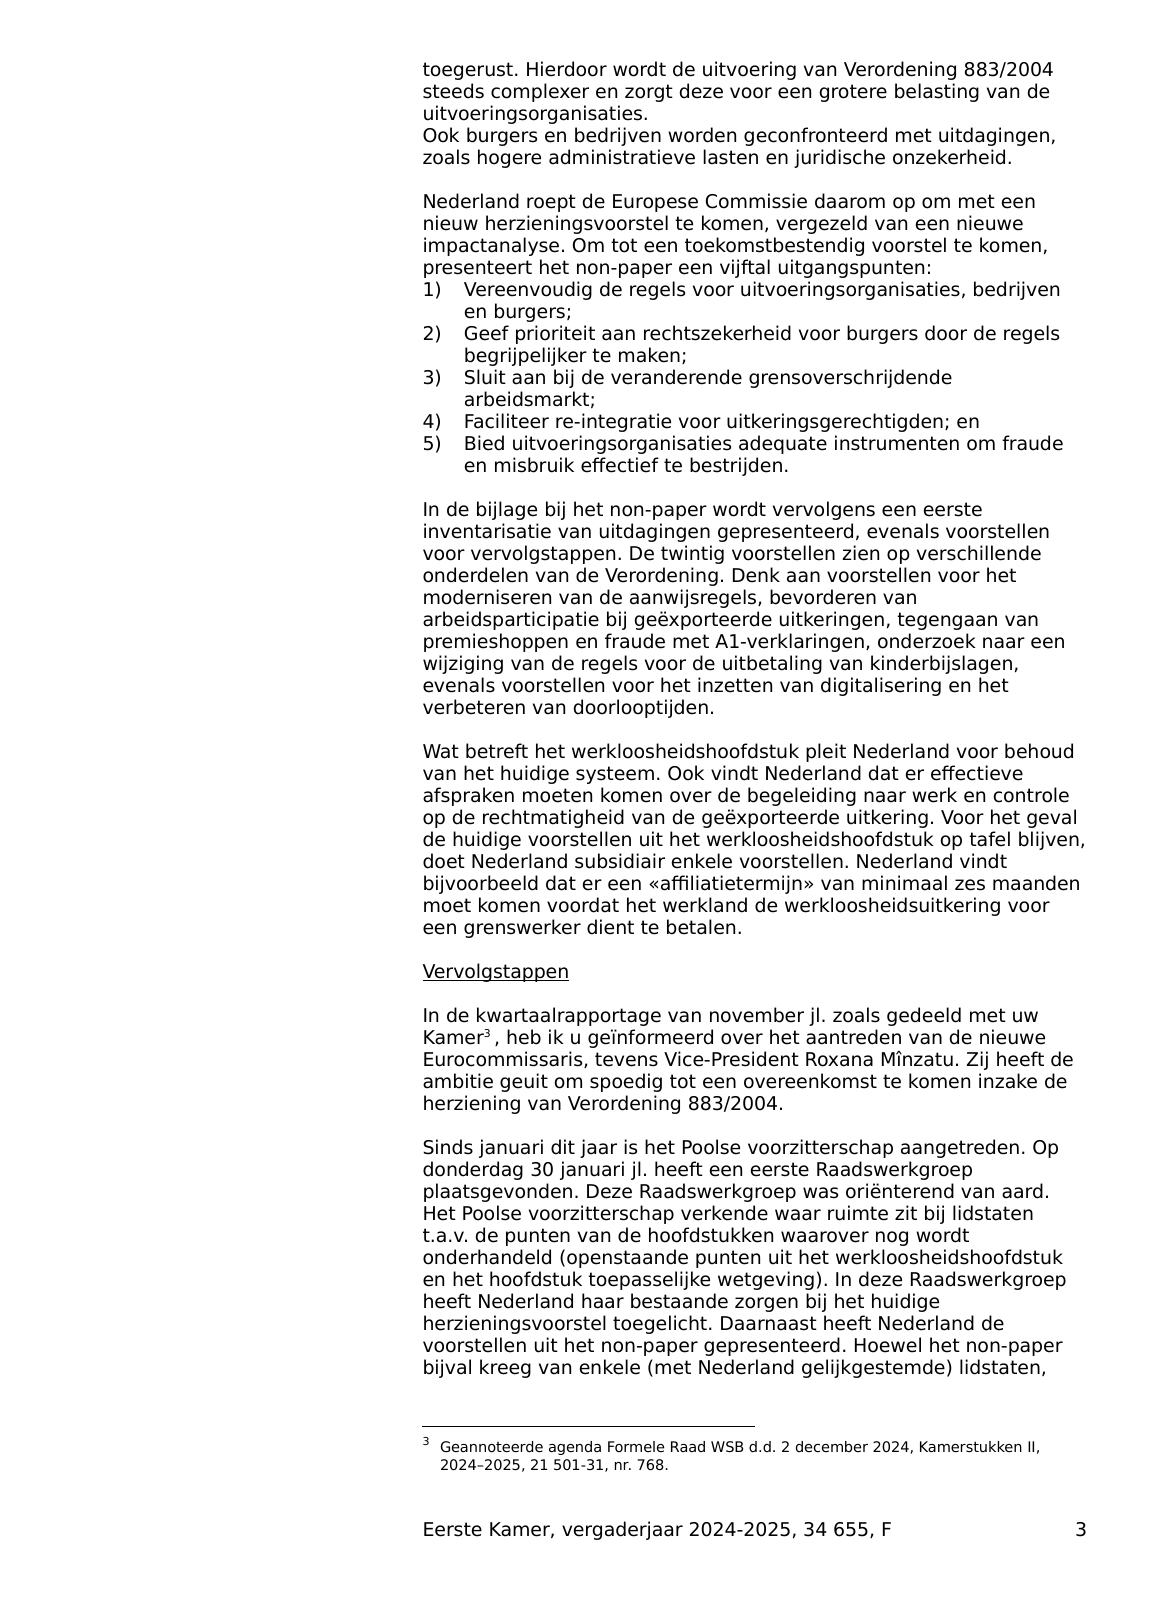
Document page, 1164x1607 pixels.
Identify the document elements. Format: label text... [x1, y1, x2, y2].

text In de bijlage bij het non-paper wordt vervolgens een eerste inventarisatie van uitdagingen gepresenteerd, evenals voorstellen voor vervolgstappen. De twintig voorstellen zien op verschillende onderdelen van de Verordening. Denk aan voorstellen voor het moderniseren van de aanwijsregels, bevorderen van arbeidsparticipatie bij geëxporteerde uitkeringen, tegengaan van premieshoppen en fraude met A1-verklaringen, onderzoek naar een wijziging van de regels voor de uitbetaling van kinderbijslagen, evenals voorstellen voor het inzetten van digitalisering en het verbeteren van doorlooptijden. [422, 499, 1087, 719]
text 5) Bied uitvoeringsorganisaties adequate instrumenten om fraude en misbruik effectief te bestrijden. [422, 433, 1087, 477]
text Sinds januari dit jaar is het Poolse voorzitterschap aangetreden. Op donderdag 30 januari jl. heeft een eerste Raadswerkgroep plaatsgevonden. Deze Raadswerkgroep was oriënterend van aard. Het Poolse voorzitterschap verkende waar ruimte zit bij lidstaten t.a.v. de punten van de hoofdstukken waarover nog wordt onderhandeld (openstaande punten uit het werkloosheidshoofdstuk en het hoofdstuk toepasselijke wetgeving). In deze Raadswerkgroep heeft Nederland haar bestaande zorgen bij het huidige herzieningsvoorstel toegelicht. Daarnaast heeft Nederland de voorstellen uit het non-paper gepresenteerd. Hoewel het non-paper bijval kreeg van enkele (met Nederland gelijkgestemde) lidstaten, [422, 1137, 1087, 1379]
text Ook burgers en bedrijven worden geconfronteerd met uitdagingen, zoals hogere administratieve lasten en juridische onzekerheid. [422, 125, 1087, 169]
text In de kwartaalrapportage van november jl. zoals gedeeld met uw Kamer, heb ik u geïnformeerd over het aantreden van de nieuwe Eurocommissaris, tevens Vice-President Roxana Mînzatu. Zij heeft de ambitie geuit om spoedig tot een overeenkomst te komen inzake de herziening van Verordening 883/2004. [422, 1005, 1087, 1115]
text 3) Sluit aan bij de veranderende grensoverschrijdende arbeidsmarkt; [422, 367, 1087, 411]
text Geannoteerde agenda Formele Raad WSB d.d. 2 december 2024, Kamerstukken II, 2024–2025, 21 501-31, nr. 768. [422, 1435, 1087, 1474]
text Wat betreft het werkloosheidshoofdstuk pleit Nederland voor behoud van het huidige systeem. Ook vindt Nederland dat er effectieve afspraken moeten komen over de begeleiding naar werk en controle op de rechtmatigheid van de geëxporteerde uitkering. Voor het geval de huidige voorstellen uit het werkloosheidshoofdstuk op tafel blijven, doet Nederland subsidiair enkele voorstellen. Nederland vindt bijvoorbeeld dat er een «affiliatietermijn» van minimaal zes maanden moet komen voordat het werkland de werkloosheidsuitkering voor een grenswerker dient te betalen. [422, 741, 1087, 939]
text Nederland roept de Europese Commissie daarom op om met een nieuw herzieningsvoorstel te komen, vergezeld van een nieuwe impactanalyse. Om tot een toekomstbestendig voorstel te komen, presenteert het non-paper een vijftal uitgangspunten: [422, 191, 1087, 279]
text 1) Vereenvoudig de regels voor uitvoeringsorganisaties, bedrijven en burgers; [422, 279, 1087, 323]
text toegerust. Hierdoor wordt de uitvoering van Verordening 883/2004 steeds complexer en zorgt deze voor een grotere belasting van de uitvoeringsorganisaties. [422, 59, 1087, 125]
subtitle Vervolgstappen [422, 961, 1087, 983]
text 4) Faciliteer re-integratie voor uitkeringsgerechtigden; en [422, 411, 1087, 433]
text 2) Geef prioriteit aan rechtszekerheid voor burgers door de regels begrijpelijker te maken; [422, 323, 1087, 367]
